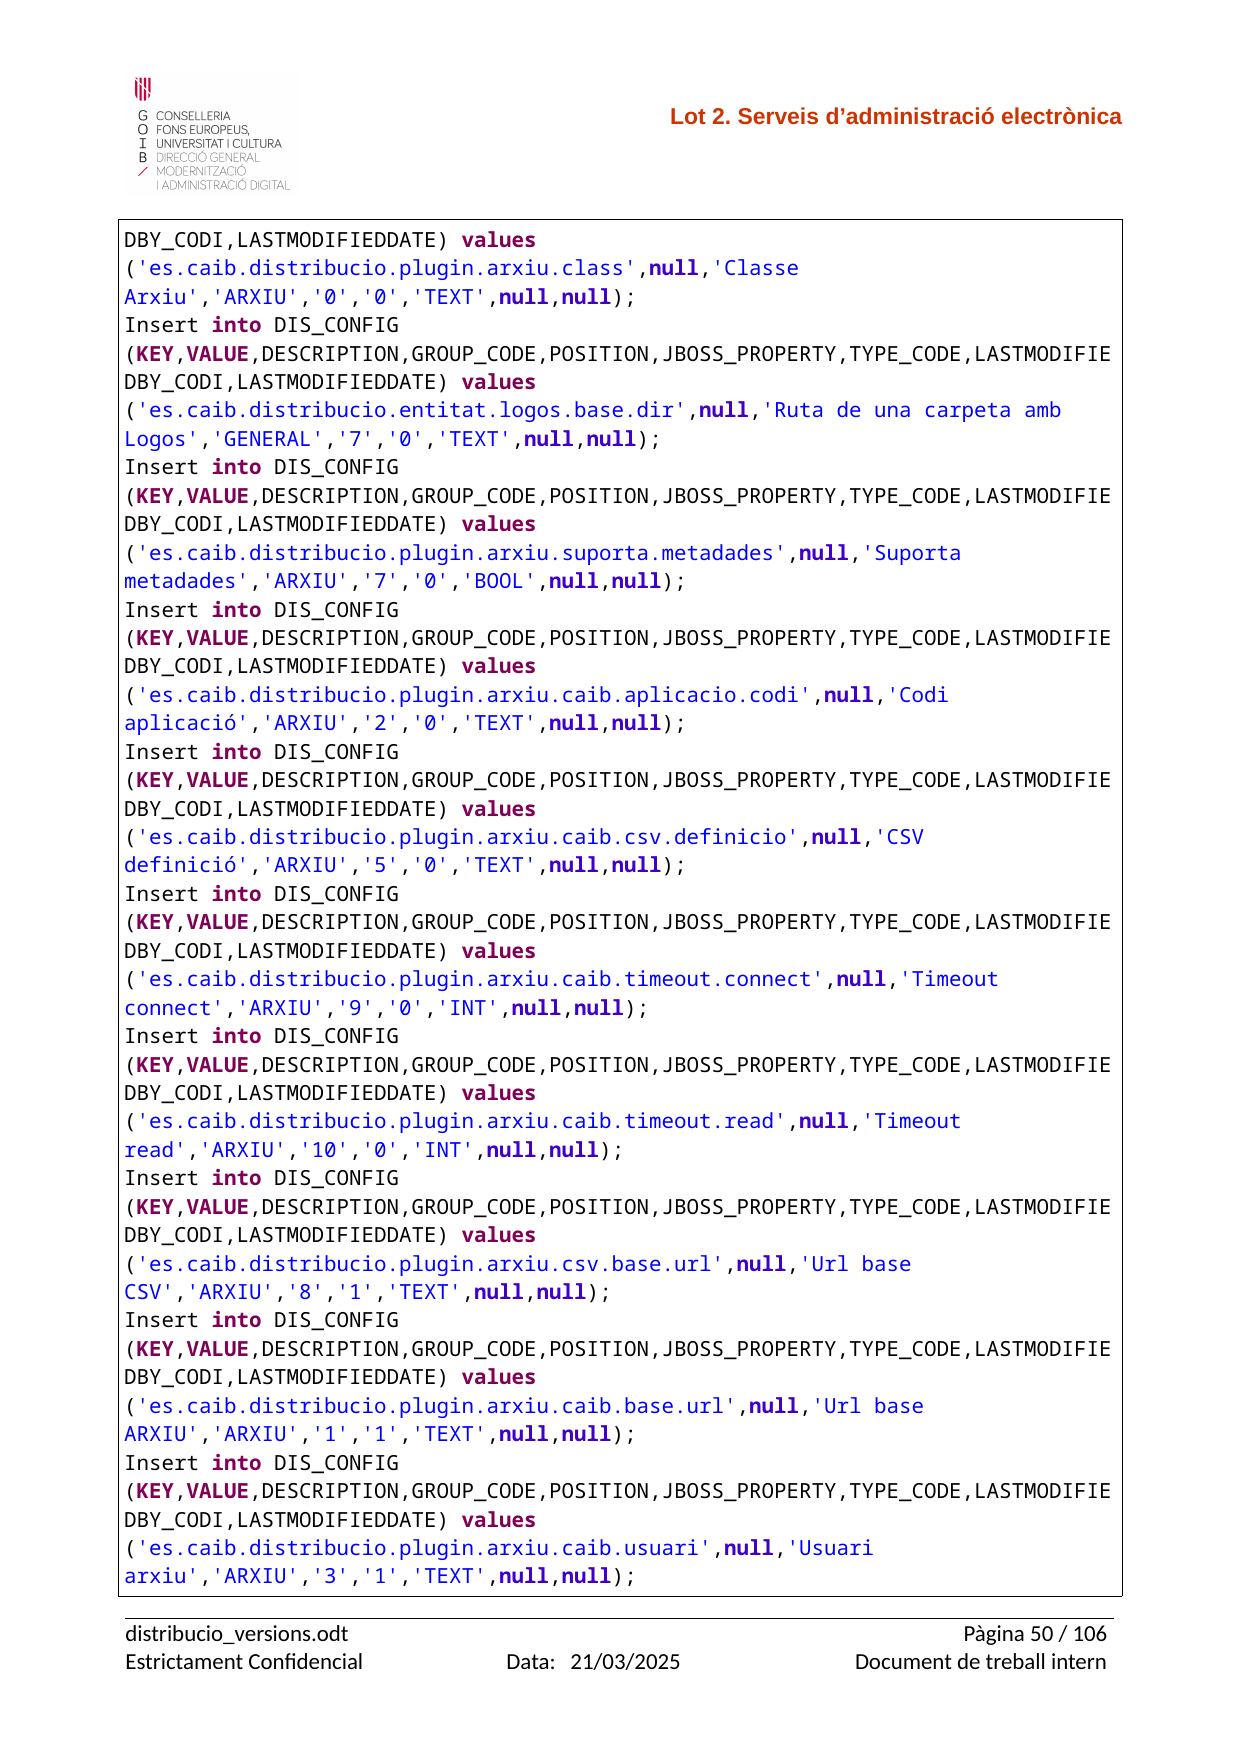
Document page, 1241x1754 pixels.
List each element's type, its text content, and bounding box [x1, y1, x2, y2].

picture [126, 70, 299, 197]
table_header DBY_CODI,LASTMODIFIEDDATE) values ('es.caib.distribucio.plugin.arxiu.class',null,'Classe Arxiu','ARXIU','0','0','TEXT',null,null); Insert into DIS_CONFIG (KEY,VALUE,DESCRIPTION,GROUP_CODE,POSITION,JBOSS_PROPERTY,TYPE_CODE,LASTMODIFIEDBY_CODI,LASTMODIFIEDDATE) values ('es.caib.distribucio.entitat.logos.base.dir',null,'Ruta de una carpeta amb Logos','GENERAL','7','0','TEXT',null,null); Insert into DIS_CONFIG (KEY,VALUE,DESCRIPTION,GROUP_CODE,POSITION,JBOSS_PROPERTY,TYPE_CODE,LASTMODIFIEDBY_CODI,LASTMODIFIEDDATE) values ('es.caib.distribucio.plugin.arxiu.suporta.metadades',null,'Suporta metadades','ARXIU','7','0','BOOL',null,null); Insert into DIS_CONFIG (KEY,VALUE,DESCRIPTION,GROUP_CODE,POSITION,JBOSS_PROPERTY,TYPE_CODE,LASTMODIFIEDBY_CODI,LASTMODIFIEDDATE) values ('es.caib.distribucio.plugin.arxiu.caib.aplicacio.codi',null,'Codi aplicació','ARXIU','2','0','TEXT',null,null); Insert into DIS_CONFIG (KEY,VALUE,DESCRIPTION,GROUP_CODE,POSITION,JBOSS_PROPERTY,TYPE_CODE,LASTMODIFIEDBY_CODI,LASTMODIFIEDDATE) values ('es.caib.distribucio.plugin.arxiu.caib.csv.definicio',null,'CSV definició','ARXIU','5','0','TEXT',null,null); Insert into DIS_CONFIG (KEY,VALUE,DESCRIPTION,GROUP_CODE,POSITION,JBOSS_PROPERTY,TYPE_CODE,LASTMODIFIEDBY_CODI,LASTMODIFIEDDATE) values ('es.caib.distribucio.plugin.arxiu.caib.timeout.connect',null,'Timeout connect','ARXIU','9','0','INT',null,null); Insert into DIS_CONFIG (KEY,VALUE,DESCRIPTION,GROUP_CODE,POSITION,JBOSS_PROPERTY,TYPE_CODE,LASTMODIFIEDBY_CODI,LASTMODIFIEDDATE) values ('es.caib.distribucio.plugin.arxiu.caib.timeout.read',null,'Timeout read','ARXIU','10','0','INT',null,null); Insert into DIS_CONFIG (KEY,VALUE,DESCRIPTION,GROUP_CODE,POSITION,JBOSS_PROPERTY,TYPE_CODE,LASTMODIFIEDBY_CODI,LASTMODIFIEDDATE) values ('es.caib.distribucio.plugin.arxiu.csv.base.url',null,'Url base CSV','ARXIU','8','1','TEXT',null,null); Insert into DIS_CONFIG (KEY,VALUE,DESCRIPTION,GROUP_CODE,POSITION,JBOSS_PROPERTY,TYPE_CODE,LASTMODIFIEDBY_CODI,LASTMODIFIEDDATE) values ('es.caib.distribucio.plugin.arxiu.caib.base.url',null,'Url base ARXIU','ARXIU','1','1','TEXT',null,null); Insert into DIS_CONFIG (KEY,VALUE,DESCRIPTION,GROUP_CODE,POSITION,JBOSS_PROPERTY,TYPE_CODE,LASTMODIFIEDBY_CODI,LASTMODIFIEDDATE) values ('es.caib.distribucio.plugin.arxiu.caib.usuari',null,'Usuari arxiu','ARXIU','3','1','TEXT',null,null); [119, 220, 1122, 1596]
